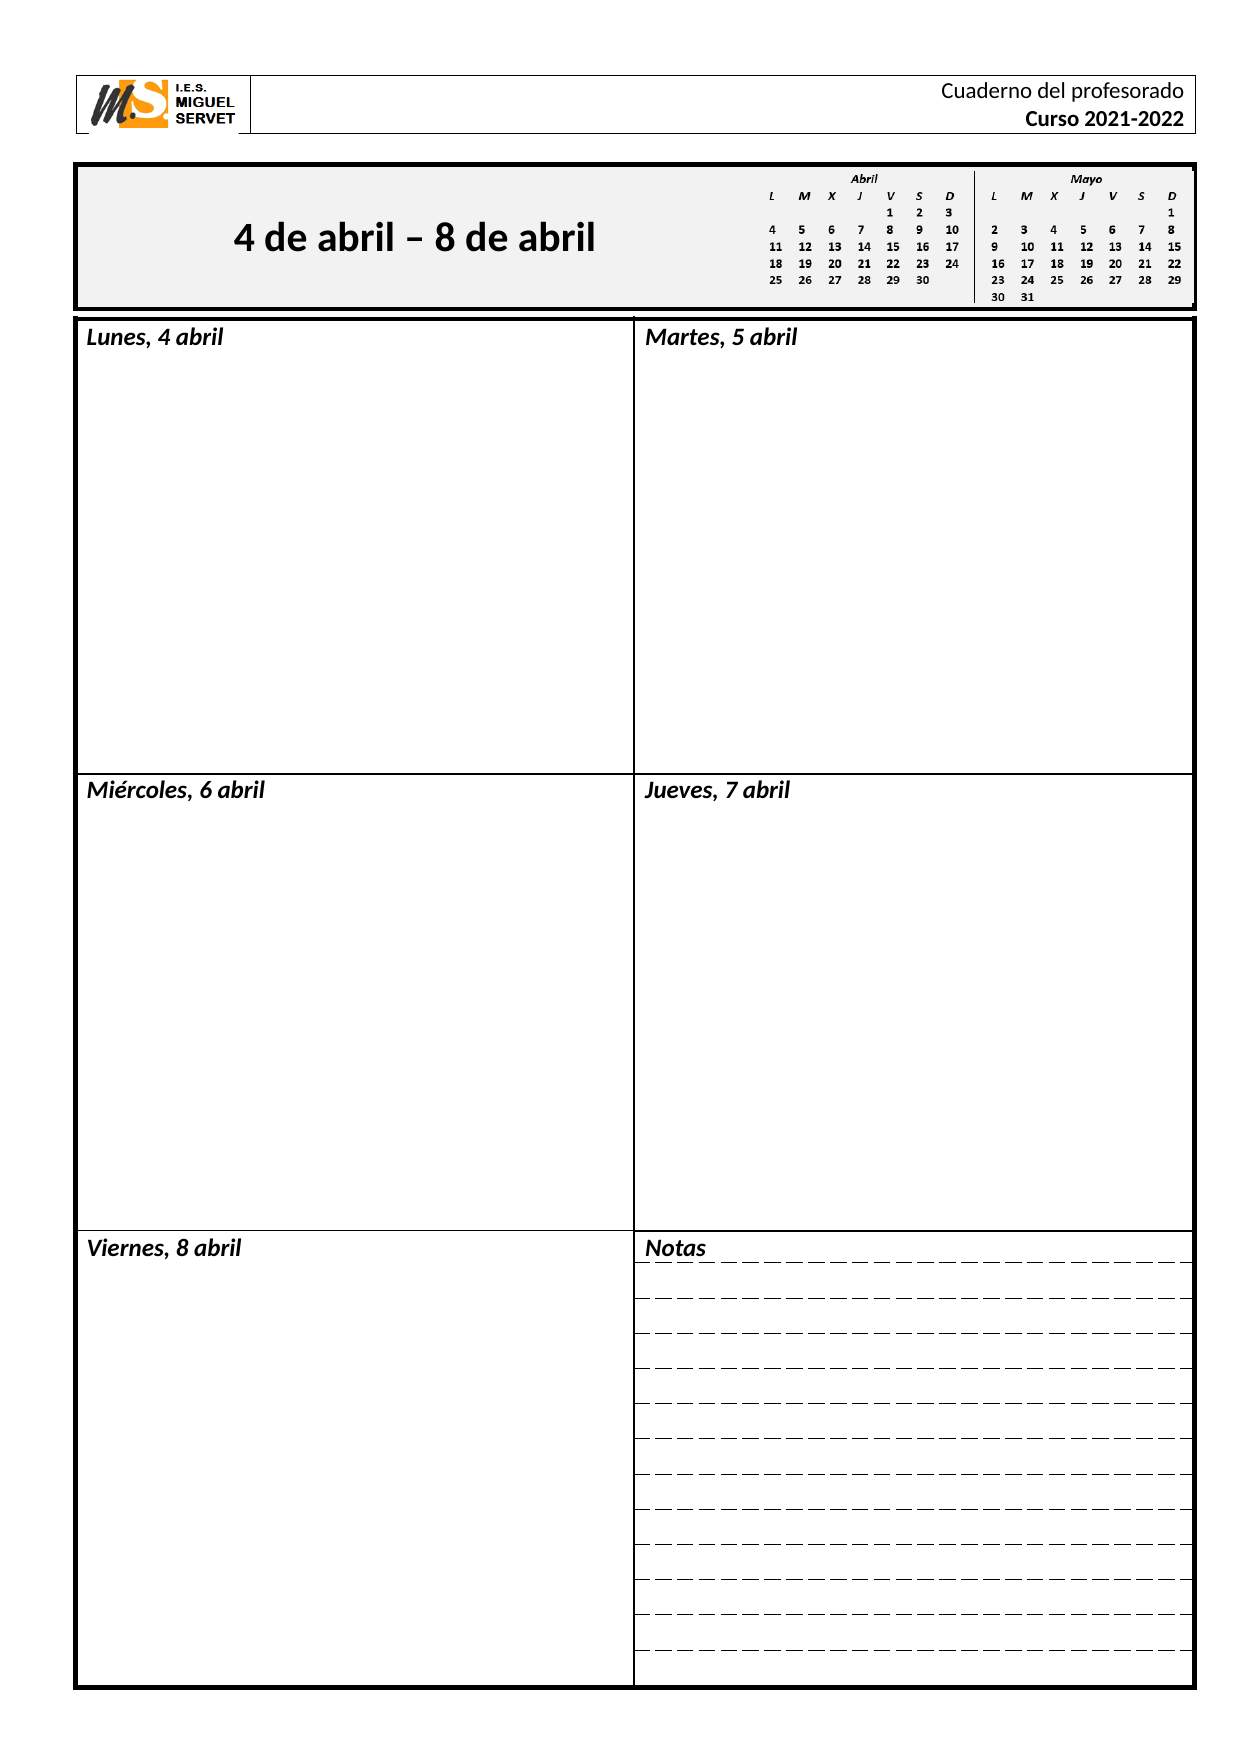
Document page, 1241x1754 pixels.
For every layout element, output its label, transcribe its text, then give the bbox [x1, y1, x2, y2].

table_cell Notas [635, 1232, 1192, 1262]
table_cell [635, 1474, 1192, 1509]
table_cell [635, 1333, 1192, 1368]
table_header 4 de abril – 8 de abril [78, 167, 754, 307]
table_cell [635, 1438, 1192, 1473]
table_cell Martes, 5 abril [635, 321, 1192, 773]
table_cell Miércoles, 6 abril [78, 775, 633, 1229]
table_cell Lunes, 4 abril [78, 321, 633, 773]
table_cell [635, 1298, 1192, 1333]
table_cell [635, 1579, 1192, 1614]
table_cell [635, 1614, 1192, 1649]
table_header [754, 167, 1192, 307]
table_cell Jueves, 7 abril [635, 775, 1192, 1229]
table_cell [75, 311, 1194, 316]
table_cell [635, 1403, 1192, 1438]
table_cell [635, 1544, 1192, 1579]
table_cell [635, 1650, 1192, 1685]
table_cell Viernes, 8 abril [78, 1231, 633, 1685]
table_cell [635, 1368, 1192, 1403]
table_cell [635, 1509, 1192, 1544]
table_cell [635, 1262, 1192, 1297]
